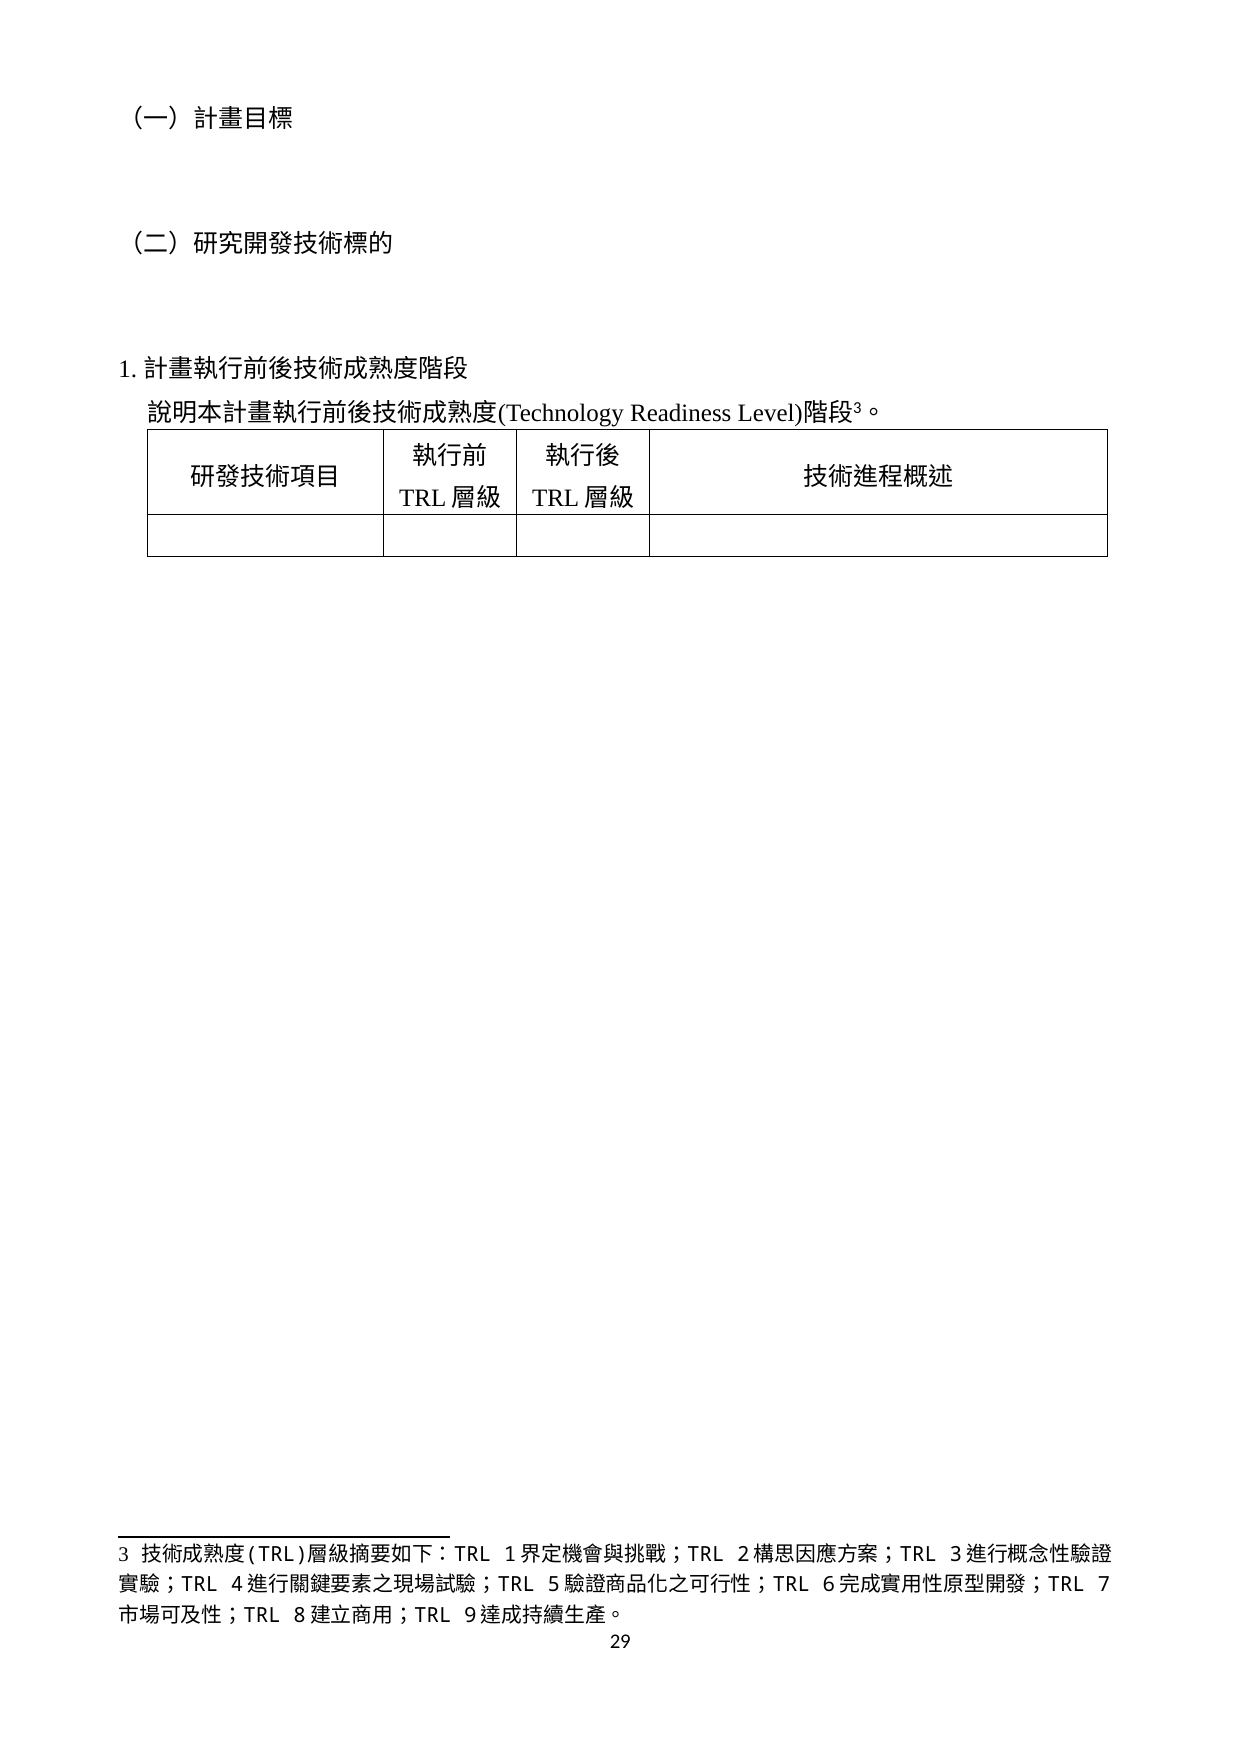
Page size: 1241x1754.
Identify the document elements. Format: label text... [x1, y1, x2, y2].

table_cell [517, 515, 649, 556]
table_header 研發技術項目 [148, 430, 383, 513]
text 說明本計畫執行前後技術成熟度(Technology Readiness Level)階段。 [148, 387, 1122, 429]
table_header 執行前TRL層級 [384, 430, 516, 513]
table_header 執行後TRL層級 [517, 430, 649, 513]
table_cell [148, 515, 383, 556]
text 1. 計畫執行前後技術成熟度階段 [118, 325, 1122, 387]
table_header 技術進程概述 [650, 430, 1107, 513]
table_cell [650, 515, 1107, 556]
text 技術成熟度(TRL)層級摘要如下：TRL 1界定機會與挑戰；TRL 2構思因應方案；TRL 3進行概念性驗證實驗；TRL 4進行關鍵要素之現場試驗；TRL 5驗證商品化之可行性；TRL 6完成實用性原型開發；TRL 7市場可及性；TRL 8建立商用；TRL 9達成持續生產。 [118, 1537, 1122, 1628]
text （一）計畫目標 [118, 75, 1122, 137]
table_cell [384, 515, 516, 556]
text （二）研究開發技術標的 [118, 200, 1122, 262]
